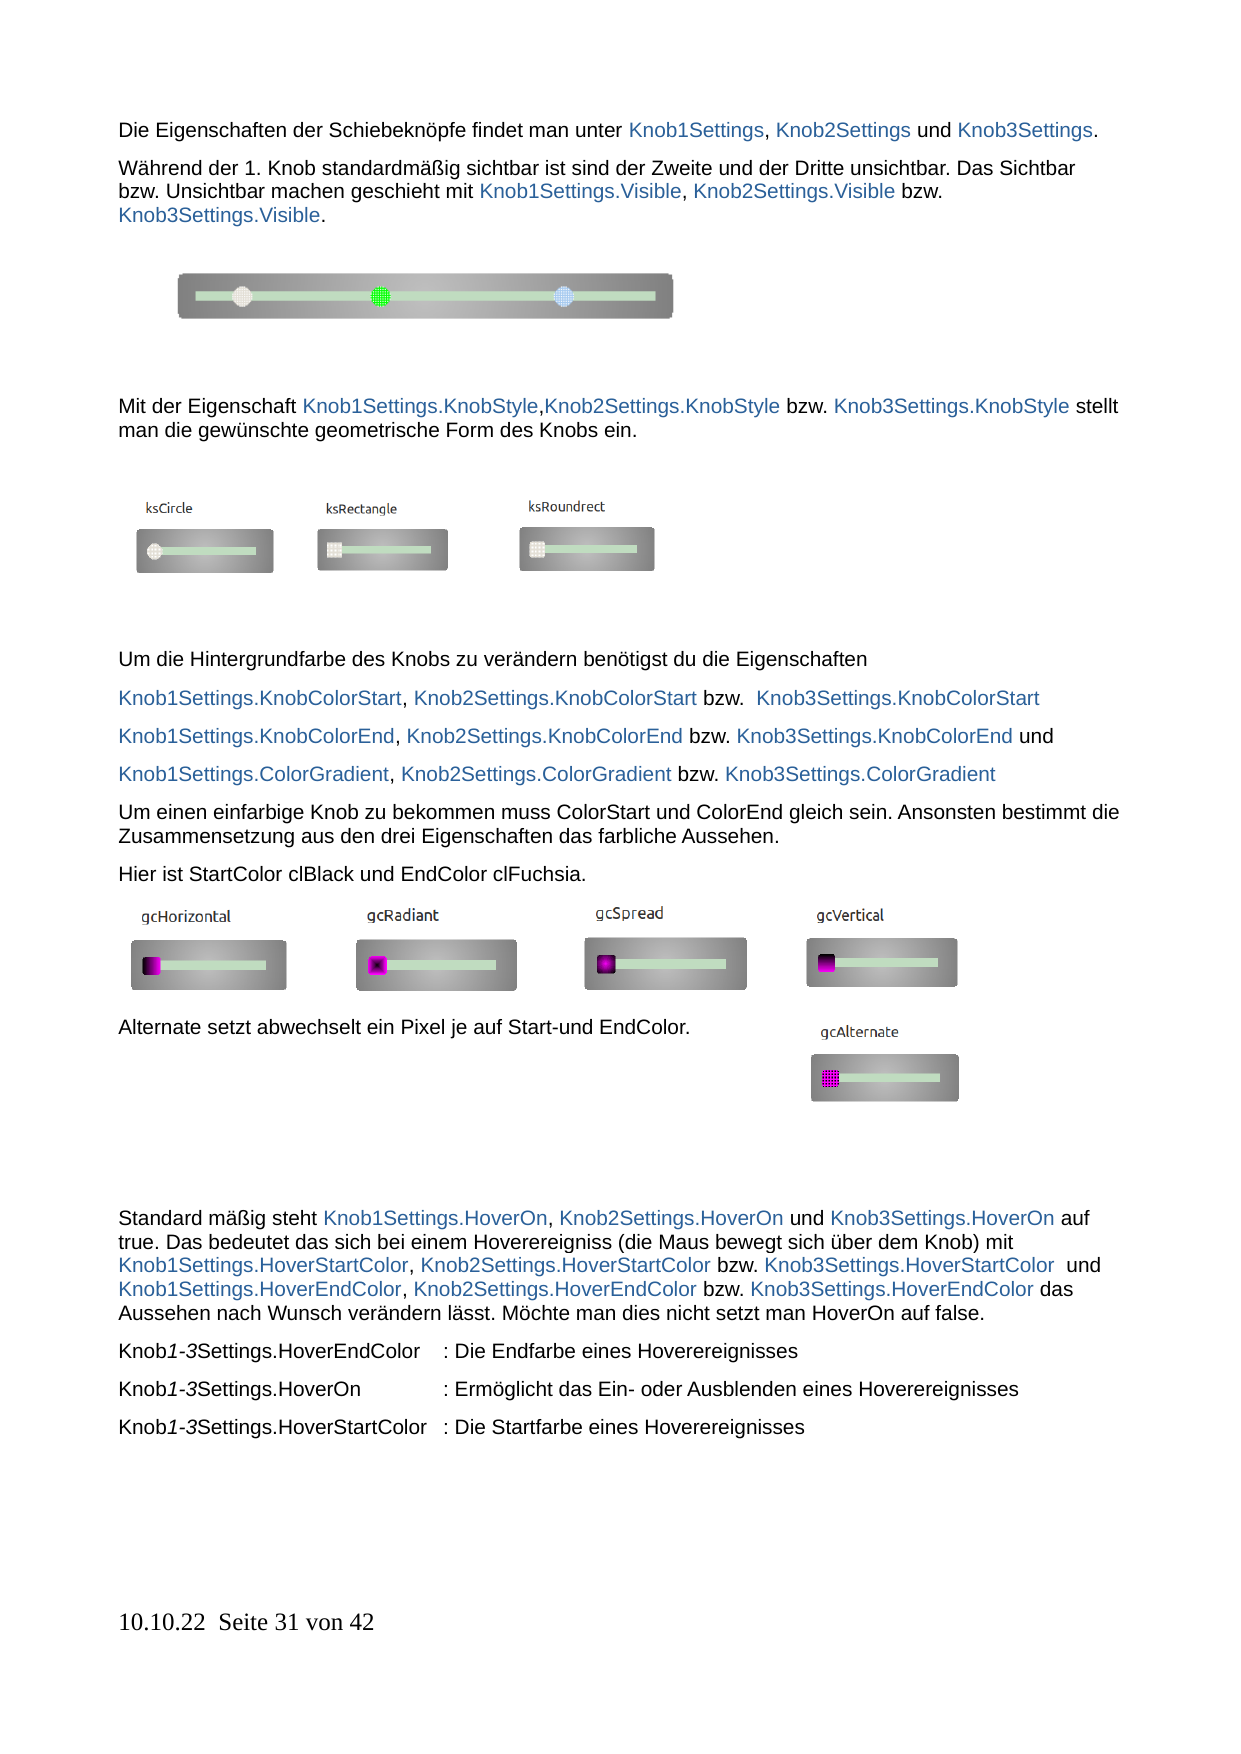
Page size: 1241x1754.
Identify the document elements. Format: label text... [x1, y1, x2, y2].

text Während der 1. Knob standardmäßig sichtbar ist sind der Zweite und der Dritte unsichtbar. Das Sichtbar bzw. Unsichtbar machen geschieht mit Knob1Settings.Visible, Knob2Settings.Visible bzw. Knob3Settings.Visible. [118, 156, 1122, 227]
text Standard mäßig steht Knob1Settings.HoverOn, Knob2Settings.HoverOn und Knob3Settings.HoverOn auf true. Das bedeutet das sich bei einem Hoverereigniss (die Maus bewegt sich über dem Knob) mit Knob1Settings.HoverStartColor, Knob2Settings.HoverStartColor bzw. Knob3Settings.HoverStartColor und Knob1Settings.HoverEndColor, Knob2Settings.HoverEndColor bzw. Knob3Settings.HoverEndColor das Aussehen nach Wunsch verändern lässt. Möchte man dies nicht setzt man HoverOn auf false. [118, 1207, 1122, 1325]
picture [572, 903, 758, 1001]
picture [128, 496, 280, 586]
text Alternate setzt abwechselt ein Pixel je auf Start-und EndColor. [118, 1016, 1122, 1039]
text Hier ist StartColor clBlack und EndColor clFuchsia. [118, 863, 1122, 886]
picture [339, 902, 539, 1001]
text Knob1-3Settings.HoverStartColor : Die Startfarbe eines Hoverereignisses [118, 1416, 1122, 1439]
text Knob1Settings.KnobColorStart, Knob2Settings.KnobColorStart bzw. Knob3Settings.KnobColorStart [118, 686, 1122, 710]
text Die Eigenschaften der Schiebeknöpfe findet man unter Knob1Settings, Knob2Settings und Knob3Settings. [118, 118, 1122, 142]
text Knob1Settings.KnobColorEnd, Knob2Settings.KnobColorEnd bzw. Knob3Settings.KnobColorEnd und [118, 724, 1122, 748]
text Knob1-3Settings.HoverEndColor : Die Endfarbe eines Hoverereignisses [118, 1339, 1122, 1363]
picture [118, 903, 297, 1004]
text Knob1Settings.ColorGradient, Knob2Settings.ColorGradient bzw. Knob3Settings.ColorGradient [118, 762, 1122, 786]
picture [308, 497, 460, 580]
text Um einen einfarbige Knob zu bekommen muss ColorStart und ColorEnd gleich sein. Ansonsten bestimmt die Zusammensetzung aus den drei Eigenschaften das farbliche Aussehen. [118, 801, 1122, 848]
picture [507, 494, 671, 581]
text Mit der Eigenschaft Knob1Settings.KnobStyle,Knob2Settings.KnobStyle bzw. Knob3Settings.KnobStyle stellt man die gewünschte geometrische Form des Knobs ein. [118, 395, 1122, 442]
picture [159, 252, 697, 339]
text Um die Hintergrundfarbe des Knobs zu verändern benötigst du die Eigenschaften [118, 648, 1122, 671]
text Knob1-3Settings.HoverOn : Ermöglicht das Ein- oder Ausblenden eines Hoverereignisses [118, 1378, 1122, 1401]
picture [797, 902, 967, 998]
picture [800, 1022, 974, 1113]
